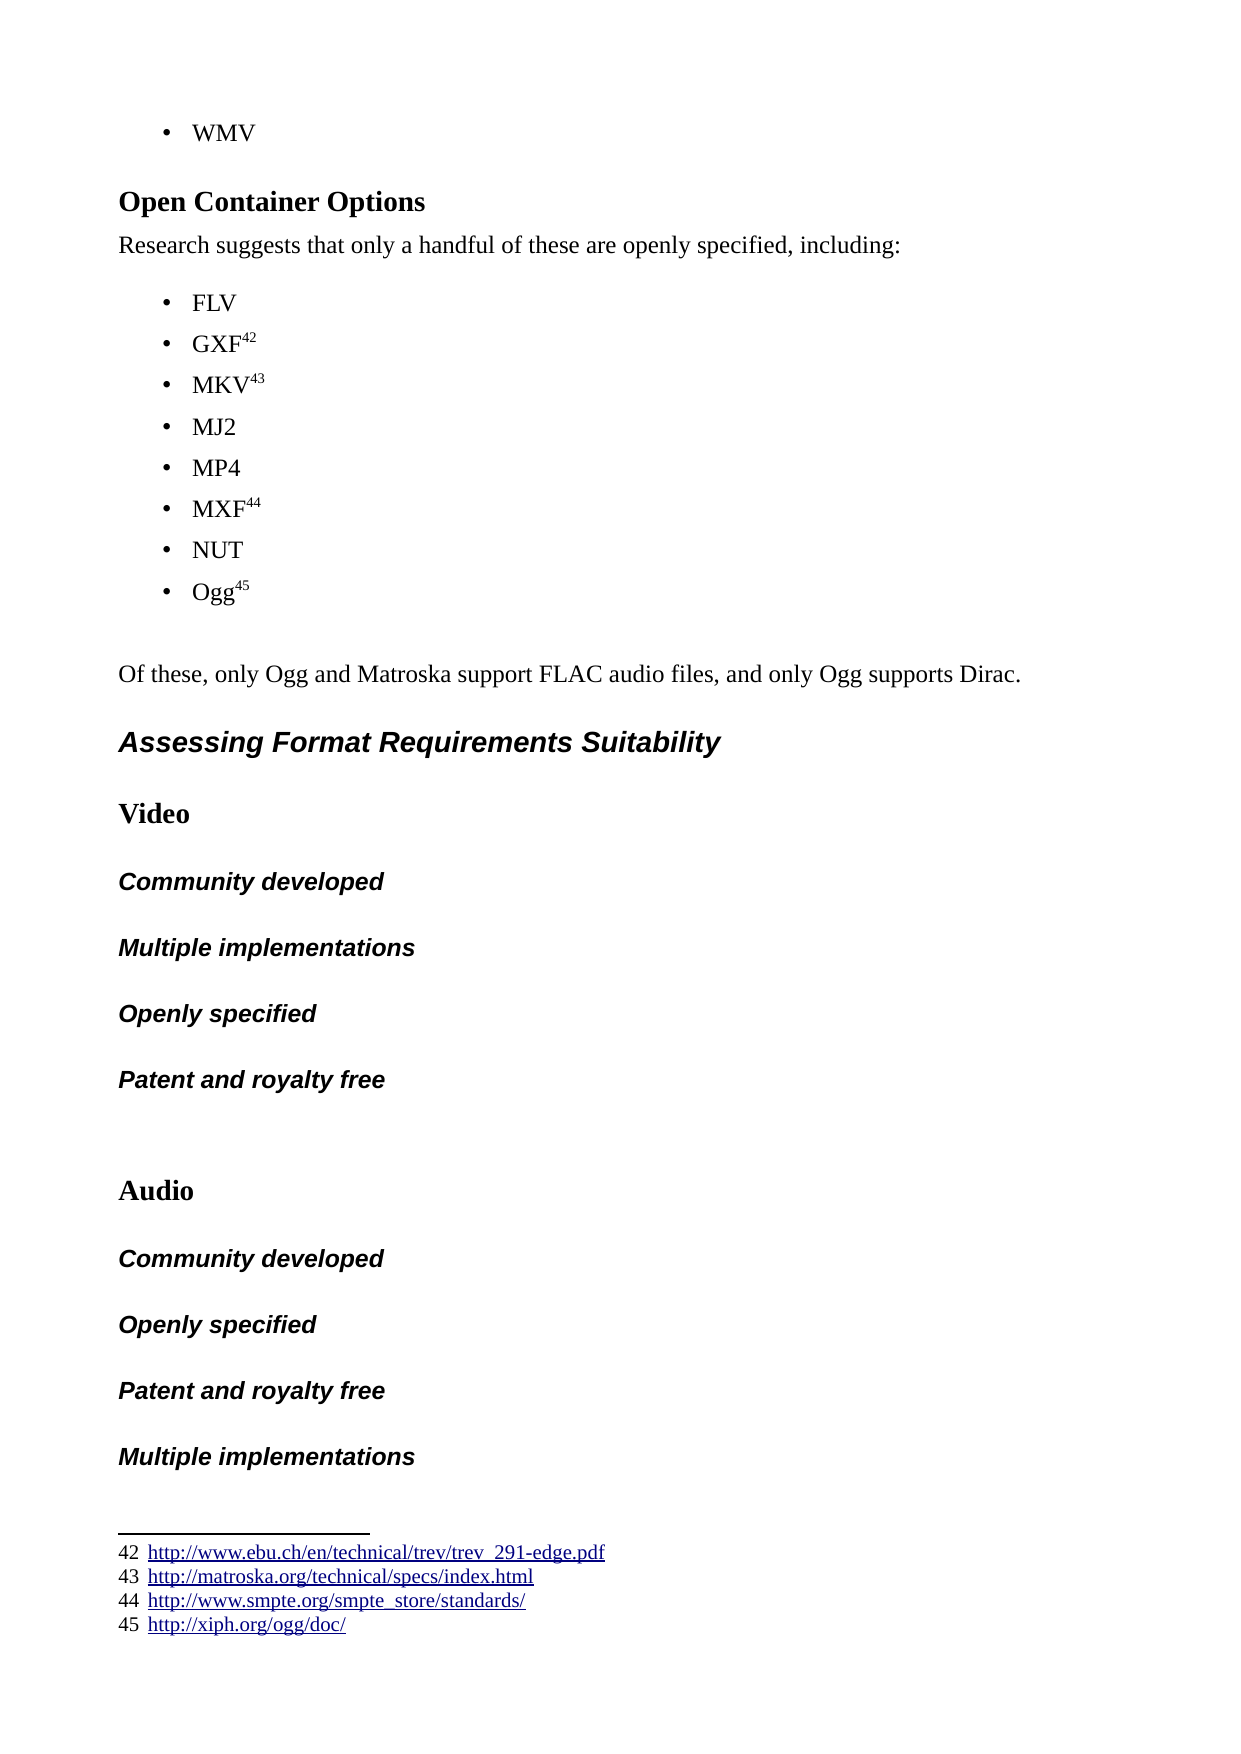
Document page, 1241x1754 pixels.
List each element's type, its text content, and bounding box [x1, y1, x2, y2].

subtitle Patent and royalty free [118, 1376, 1122, 1404]
list http://xiph.org/ogg/doc/ [118, 1612, 1122, 1636]
subtitle Multiple implementations [118, 933, 1122, 962]
subtitle Open Container Options [118, 184, 1122, 218]
subtitle Patent and royalty free [118, 1066, 1122, 1094]
text Research suggests that only a handful of these are openly specified, including: [118, 230, 1122, 259]
list http://www.smpte.org/smpte_store/standards/ [118, 1588, 1122, 1612]
list http://matroska.org/technical/specs/index.html [118, 1564, 1122, 1588]
subtitle Assessing Format Requirements Suitability [118, 725, 1122, 759]
text Of these, only Ogg and Matroska support FLAC audio files, and only Ogg supports Dirac. [118, 659, 1122, 688]
list FLV [162, 288, 1122, 317]
list NUT [162, 535, 1122, 564]
subtitle Multiple implementations [118, 1442, 1122, 1471]
list Ogg [162, 577, 1122, 605]
subtitle Openly specified [118, 999, 1122, 1028]
list MXF [162, 494, 1122, 523]
list MP4 [162, 453, 1122, 482]
list MKV [162, 370, 1122, 399]
subtitle Community developed [118, 1244, 1122, 1272]
list WMV [162, 118, 1122, 147]
subtitle Community developed [118, 867, 1122, 896]
list MJ2 [162, 412, 1122, 440]
subtitle Audio [118, 1173, 1122, 1206]
subtitle Openly specified [118, 1310, 1122, 1338]
list http://www.ebu.ch/en/technical/trev/trev_291-edge.pdf [118, 1539, 1122, 1564]
subtitle Video [118, 796, 1122, 830]
list GXF [162, 329, 1122, 358]
